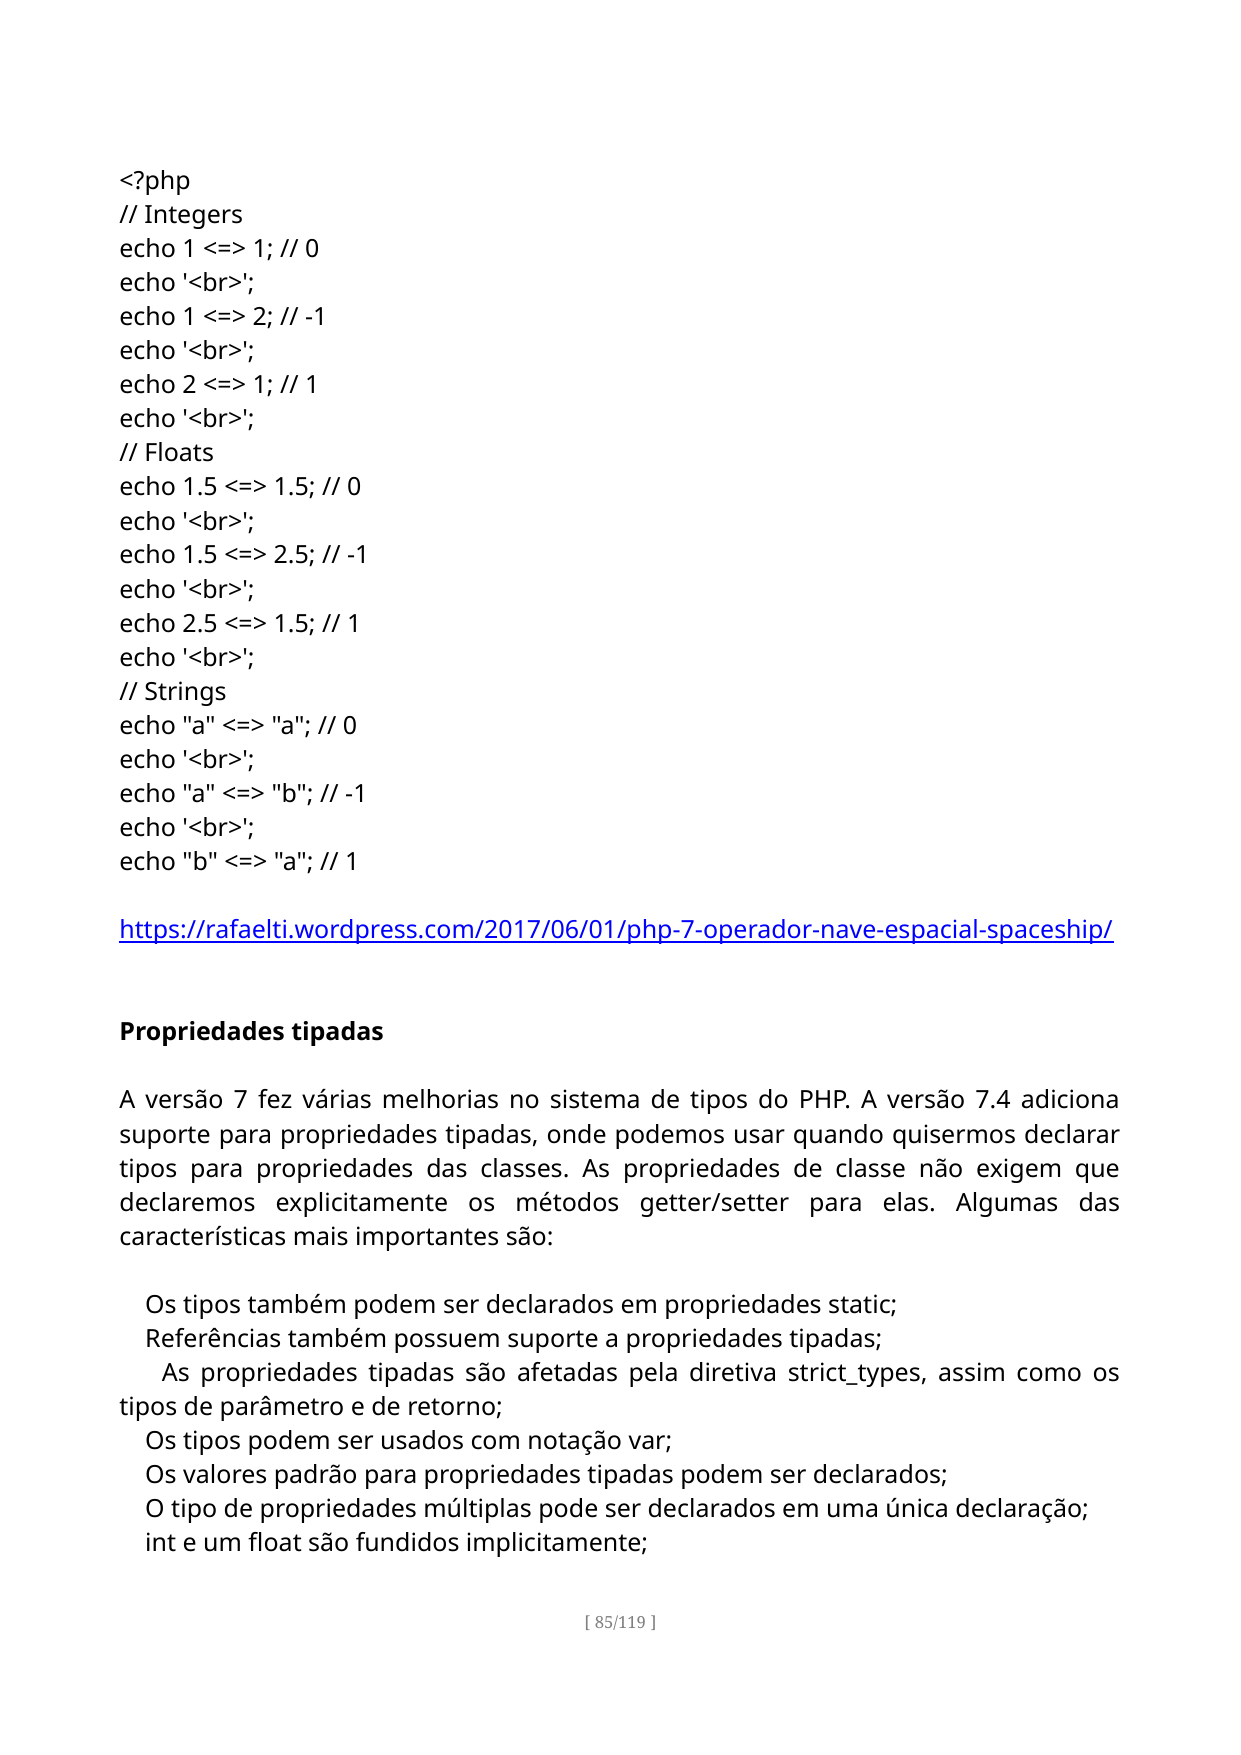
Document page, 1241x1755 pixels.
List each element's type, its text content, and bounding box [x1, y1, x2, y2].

text Propriedades tipadas [113, 1014, 1128, 1048]
text echo 1.5 <=> 2.5; // -1 [113, 537, 1128, 571]
text echo 2.5 <=> 1.5; // 1 [113, 605, 1128, 639]
text // Strings [113, 673, 1128, 707]
text echo '<br>'; [113, 639, 1128, 673]
text Os tipos também podem ser declarados em propriedades static; [113, 1287, 1128, 1321]
text echo 1 <=> 2; // -1 [113, 299, 1128, 333]
text echo "a" <=> "a"; // 0 [113, 707, 1128, 742]
text echo '<br>'; [113, 265, 1128, 299]
text https://rafaelti.wordpress.com/2017/06/01/php-7-operador-nave-espacial-spaceship/ [113, 912, 1128, 946]
text echo 1 <=> 1; // 0 [113, 231, 1128, 265]
text // Floats [113, 435, 1128, 469]
text A versão 7 fez várias melhorias no sistema de tipos do PHP. A versão 7.4 adiciona suporte para propriedades tipadas, onde podemos usar quando quisermos declarar tipos para propriedades das classes. As propriedades de classe não exigem que declaremos explicitamente os métodos getter/setter para elas. Algumas das características mais importantes são: [113, 1082, 1128, 1252]
text Referências também possuem suporte a propriedades tipadas; [113, 1321, 1128, 1355]
text <?php [113, 156, 1128, 197]
text echo 2 <=> 1; // 1 [113, 367, 1128, 401]
text echo 1.5 <=> 1.5; // 0 [113, 469, 1128, 503]
text echo '<br>'; [113, 810, 1128, 844]
text // Integers [113, 197, 1128, 231]
text int e um float são fundidos implicitamente; [113, 1525, 1128, 1565]
text Os tipos podem ser usados com notação var; [113, 1423, 1128, 1457]
text As propriedades tipadas são afetadas pela diretiva strict_types, assim como os tipos de parâmetro e de retorno; [113, 1355, 1128, 1423]
text echo "b" <=> "a"; // 1 [113, 844, 1128, 878]
text echo '<br>'; [113, 571, 1128, 605]
text echo '<br>'; [113, 401, 1128, 435]
text Os valores padrão para propriedades tipadas podem ser declarados; [113, 1457, 1128, 1491]
text O tipo de propriedades múltiplas pode ser declarados em uma única declaração; [113, 1491, 1128, 1525]
text echo "a" <=> "b"; // -1 [113, 776, 1128, 810]
text echo '<br>'; [113, 742, 1128, 776]
text echo '<br>'; [113, 333, 1128, 367]
text echo '<br>'; [113, 503, 1128, 537]
